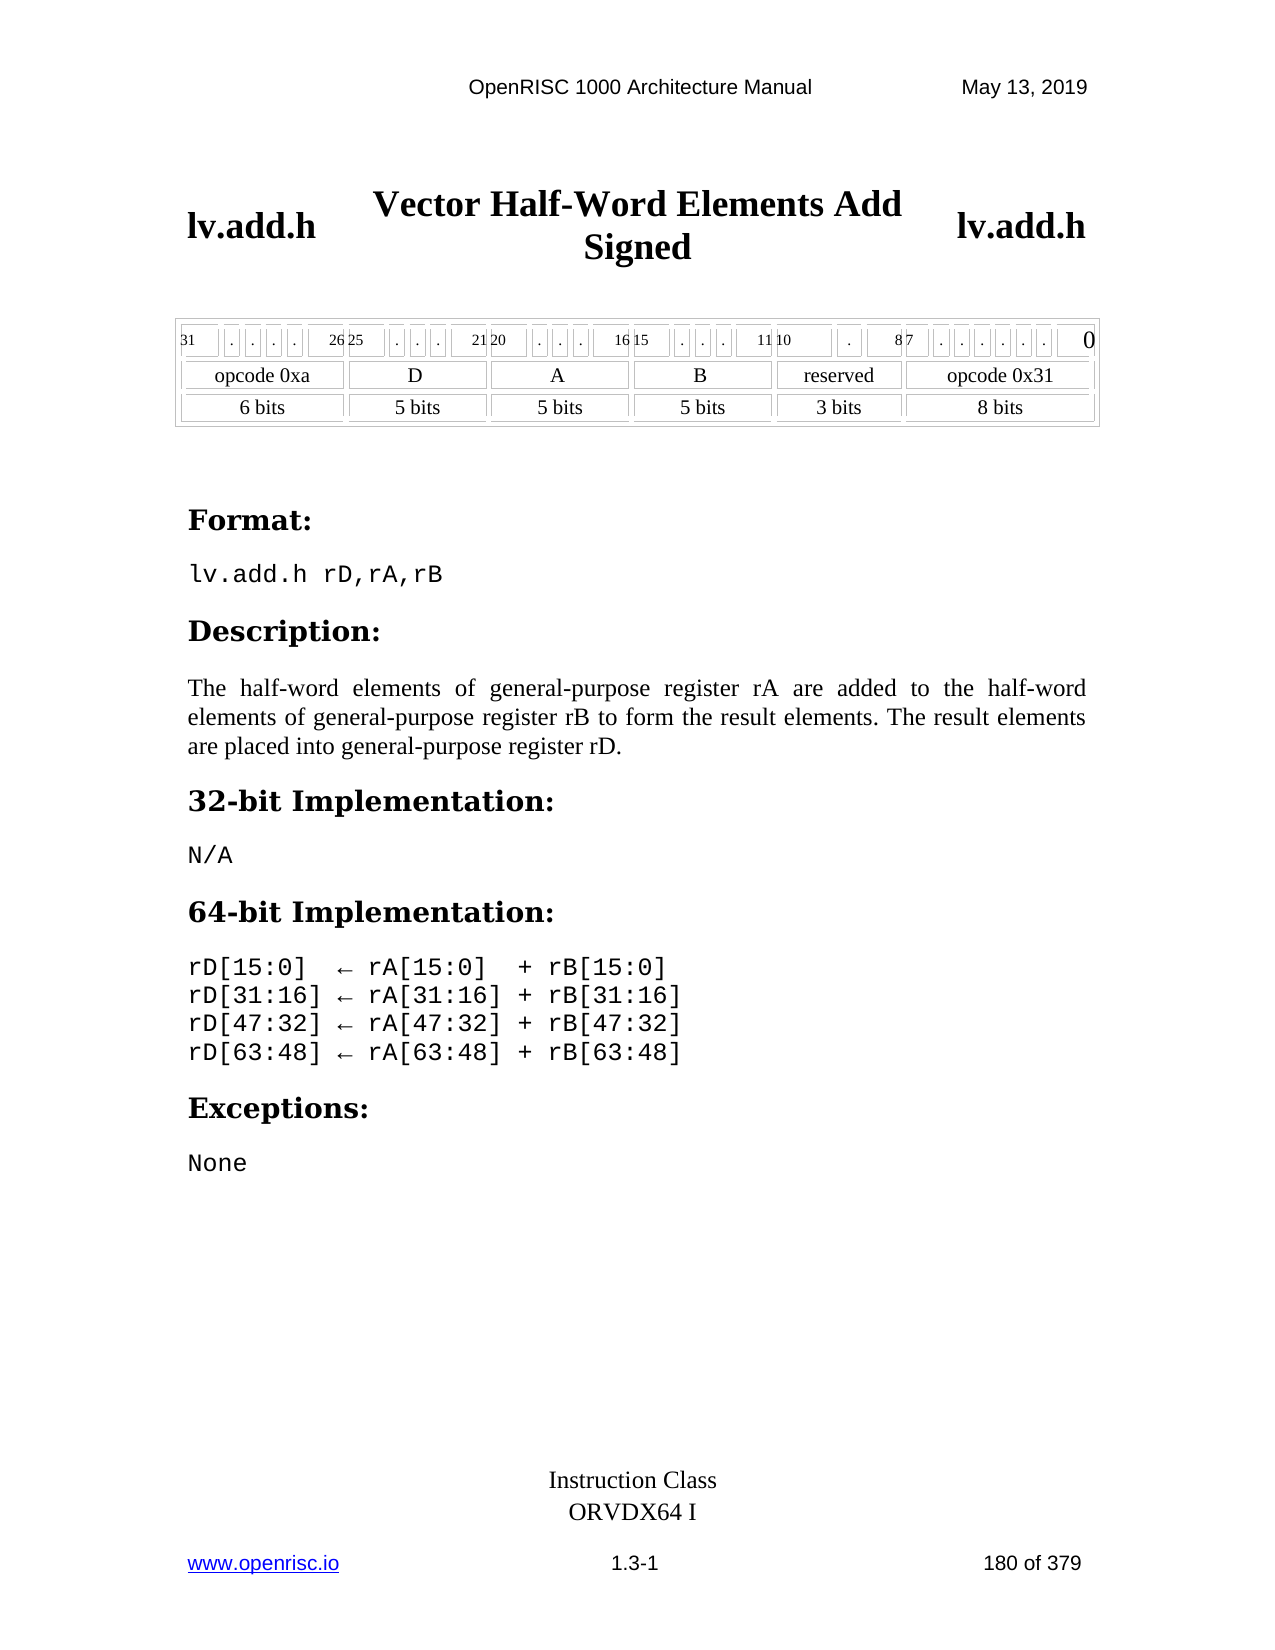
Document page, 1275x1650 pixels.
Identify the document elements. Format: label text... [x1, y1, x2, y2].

text 64-bit Implementation: [187, 896, 1087, 929]
text Exceptions: [187, 1092, 1087, 1125]
text None [187, 1150, 1087, 1179]
text The half-word elements of general-purpose register rA are added to the half-word elements of general-purpose register rB to form the result elements. The result elements are placed into general-purpose register rD. [187, 673, 1087, 760]
text Format: [187, 504, 1087, 537]
text Description: [187, 615, 1087, 648]
text 32-bit Implementation: [187, 785, 1087, 818]
text N/A [187, 843, 1087, 871]
text lv.add.h rD,rA,rB [187, 562, 1087, 590]
text rD[15:0] ← rA[15:0] + rB[15:0] rD[31:16] ← rA[31:16] + rB[31:16] rD[47:32] ← rA[47:32] + rB[47:32] rD[63:48] ← rA[63:48] + rB[63:48] [187, 954, 1087, 1067]
